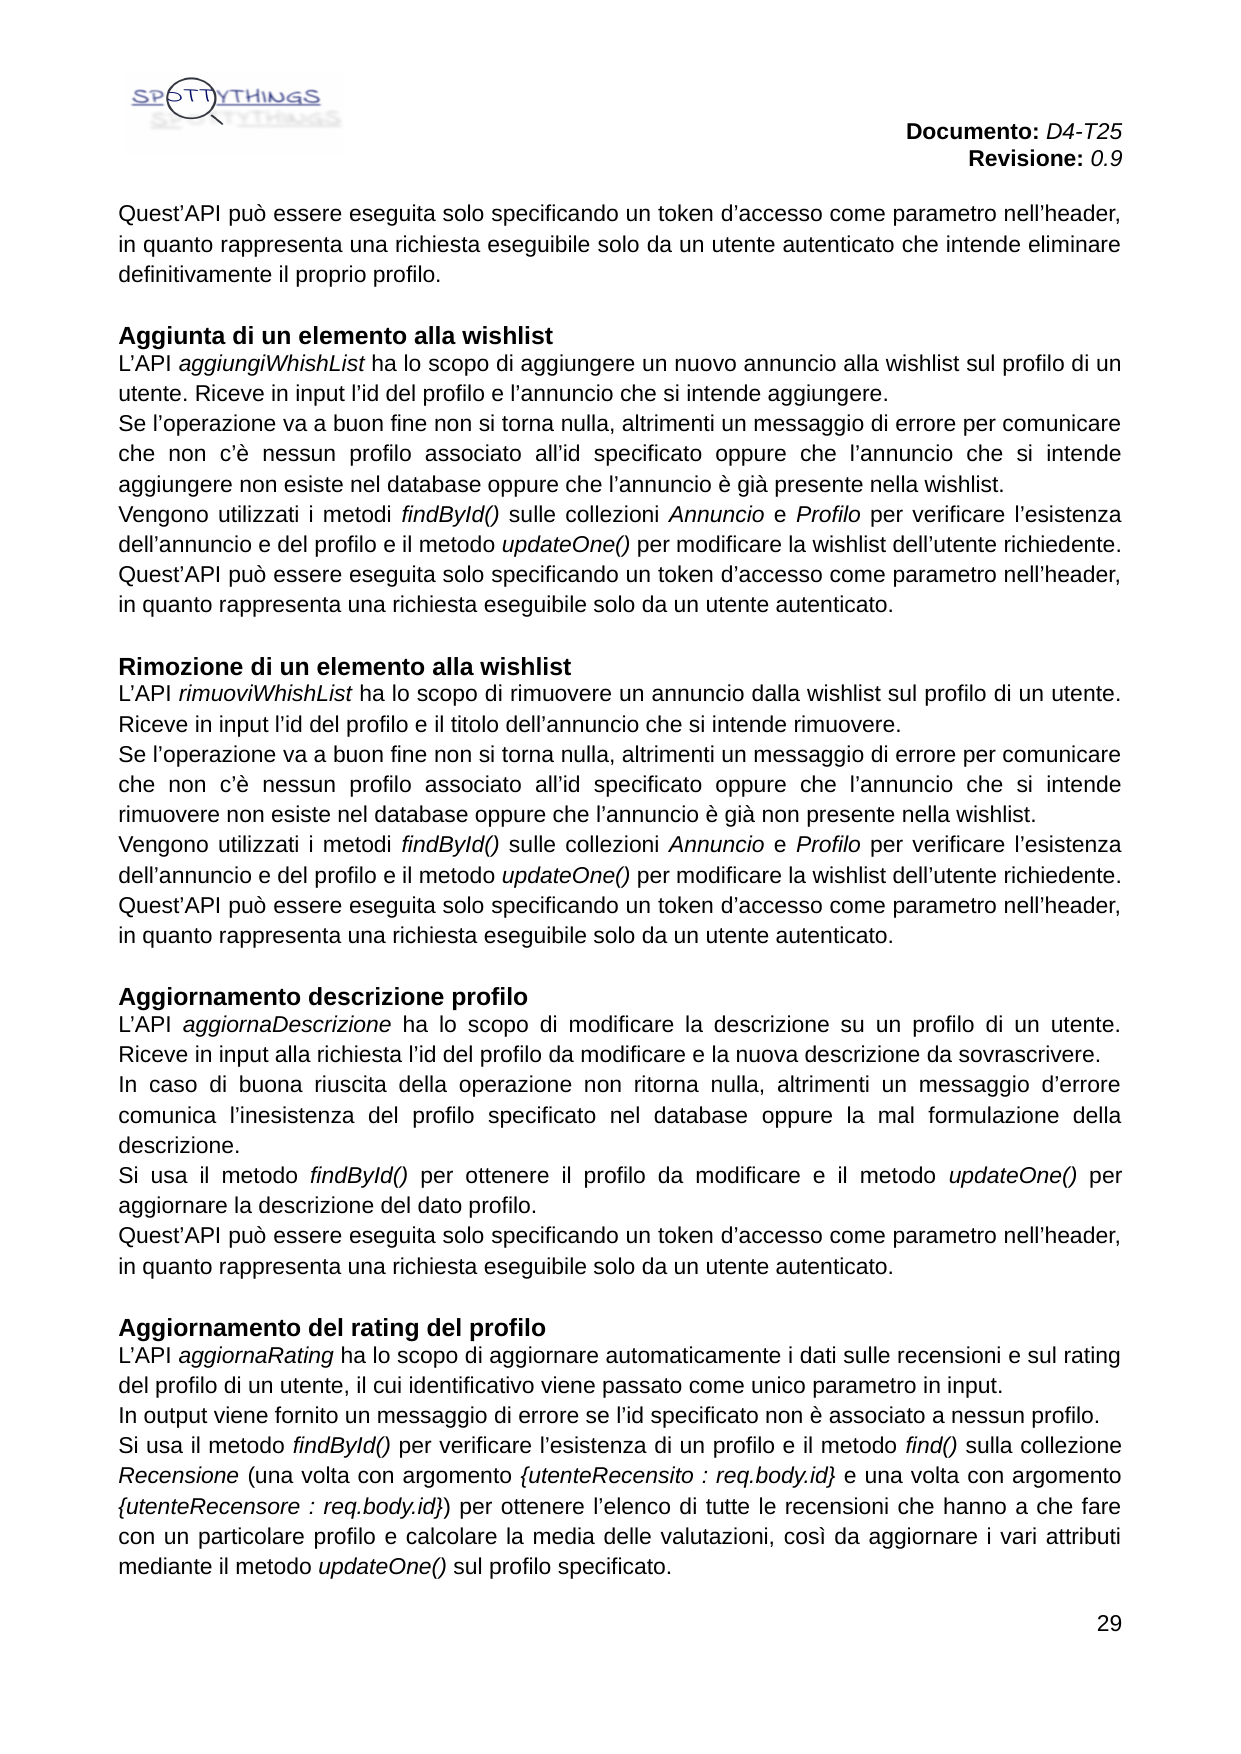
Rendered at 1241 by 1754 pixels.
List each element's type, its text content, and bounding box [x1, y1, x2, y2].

text L’API aggiornaDescrizione ha lo scopo di modificare la descrizione su un profilo di un utente. Riceve in input alla richiesta l’id del profilo da modificare e la nuova descrizione da sovrascrivere. [118, 1011, 1122, 1067]
picture [123, 73, 345, 156]
text Quest’API può essere eseguita solo specificando un token d’accesso come parametro nell’header, in quanto rappresenta una richiesta eseguibile solo da un utente autenticato. [118, 561, 1122, 618]
text L’API rimuoviWhishList ha lo scopo di rimuovere un annuncio dalla wishlist sul profilo di un utente. Riceve in input l’id del profilo e il titolo dell’annuncio che si intende rimuovere. [118, 680, 1122, 737]
text Se l’operazione va a buon fine non si torna nulla, altrimenti un messaggio di errore per comunicare che non c’è nessun profilo associato all’id specificato oppure che l’annuncio che si intende rimuovere non esiste nel database oppure che l’annuncio è già non presente nella wishlist. [118, 741, 1122, 827]
text In output viene fornito un messaggio di errore se l’id specificato non è associato a nessun profilo. [118, 1402, 1122, 1428]
text L’API aggiornaRating ha lo scopo di aggiornare automaticamente i dati sulle recensioni e sul rating del profilo di un utente, il cui identificativo viene passato come unico parametro in input. [118, 1342, 1122, 1398]
text Quest’API può essere eseguita solo specificando un token d’accesso come parametro nell’header, in quanto rappresenta una richiesta eseguibile solo da un utente autenticato che intende eliminare definitivamente il proprio profilo. [118, 200, 1122, 287]
subtitle Rimozione di un elemento alla wishlist [118, 652, 1122, 680]
subtitle Aggiunta di un elemento alla wishlist [118, 321, 1122, 350]
subtitle Aggiornamento descrizione profilo [118, 982, 1122, 1011]
text Si usa il metodo findById() per verificare l’esistenza di un profilo e il metodo find() sulla collezione Recensione (una volta con argomento {utenteRecensito : req.body.id} e una volta con argomento {utenteRecensore : req.body.id}) per ottenere l’elenco di tutte le recensioni che hanno a che fare con un particolare profilo e calcolare la media delle valutazioni, così da aggiornare i vari attributi mediante il metodo updateOne() sul profilo specificato. [118, 1432, 1122, 1579]
text Quest’API può essere eseguita solo specificando un token d’accesso come parametro nell’header, in quanto rappresenta una richiesta eseguibile solo da un utente autenticato. [118, 1222, 1122, 1279]
text Quest’API può essere eseguita solo specificando un token d’accesso come parametro nell’header, in quanto rappresenta una richiesta eseguibile solo da un utente autenticato. [118, 892, 1122, 948]
text Vengono utilizzati i metodi findById() sulle collezioni Annuncio e Profilo per verificare l’esistenza dell’annuncio e del profilo e il metodo updateOne() per modificare la wishlist dell’utente richiedente. [118, 831, 1122, 888]
text In caso di buona riuscita della operazione non ritorna nulla, altrimenti un messaggio d’errore comunica l’inesistenza del profilo specificato nel database oppure la mal formulazione della descrizione. [118, 1071, 1122, 1158]
text Se l’operazione va a buon fine non si torna nulla, altrimenti un messaggio di errore per comunicare che non c’è nessun profilo associato all’id specificato oppure che l’annuncio che si intende aggiungere non esiste nel database oppure che l’annuncio è già presente nella wishlist. [118, 410, 1122, 497]
text Vengono utilizzati i metodi findById() sulle collezioni Annuncio e Profilo per verificare l’esistenza dell’annuncio e del profilo e il metodo updateOne() per modificare la wishlist dell’utente richiedente. [118, 501, 1122, 557]
text L’API aggiungiWhishList ha lo scopo di aggiungere un nuovo annuncio alla wishlist sul profilo di un utente. Riceve in input l’id del profilo e l’annuncio che si intende aggiungere. [118, 350, 1122, 406]
text Si usa il metodo findById() per ottenere il profilo da modificare e il metodo updateOne() per aggiornare la descrizione del dato profilo. [118, 1162, 1122, 1218]
subtitle Aggiornamento del rating del profilo [118, 1313, 1122, 1342]
